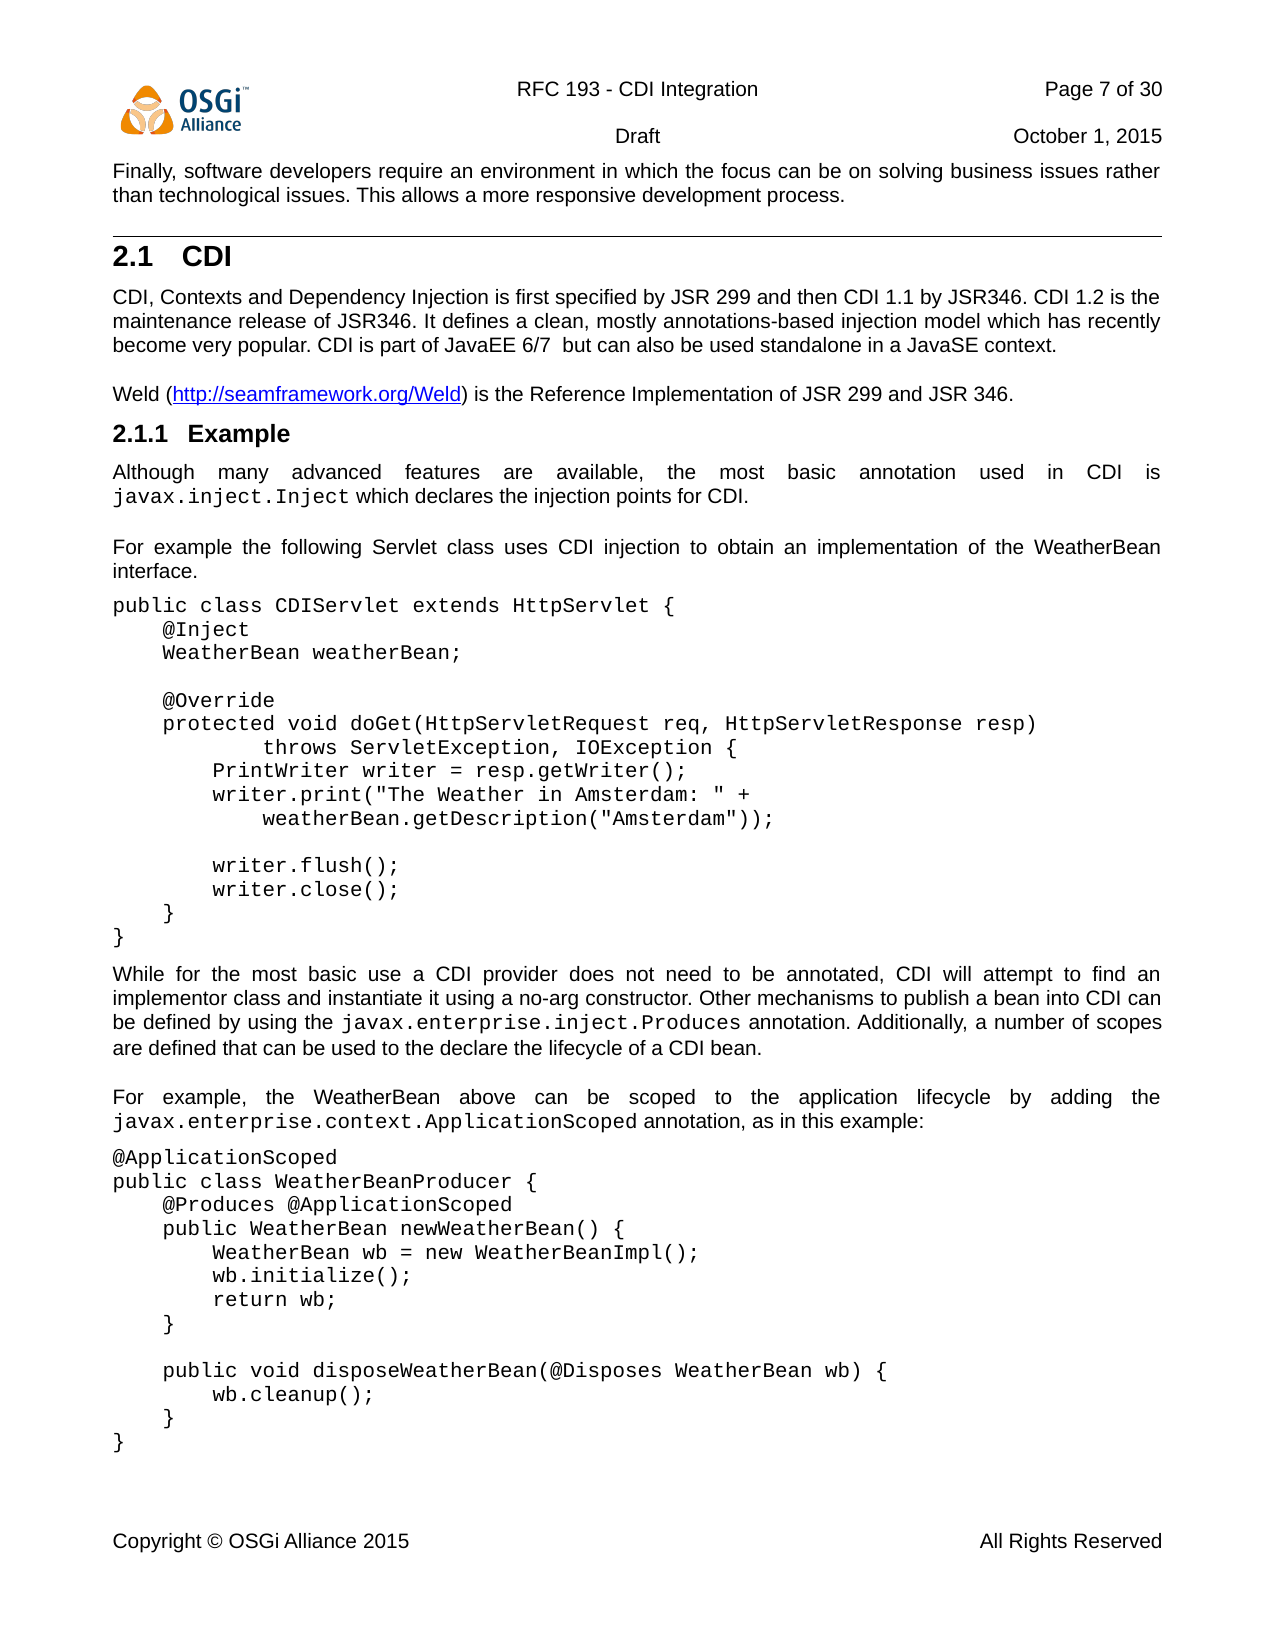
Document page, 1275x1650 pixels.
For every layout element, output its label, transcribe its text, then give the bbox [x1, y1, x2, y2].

subtitle CDI [112, 237, 1162, 273]
text CDI, Contexts and Dependency Injection is first specified by JSR 299 and then CDI 1.1 by JSR346. CDI 1.2 is the maintenance release of JSR346. It defines a clean, mostly annotations-based injection model which has recently become very popular. CDI is part of JavaEE 6/7 but can also be used standalone in a JavaSE context. [112, 285, 1162, 357]
text public class CDIServlet extends HttpServlet { @Inject WeatherBean weatherBean; @Override protected void doGet(HttpServletRequest req, HttpServletResponse resp) throws ServletException, IOException { PrintWriter writer = resp.getWriter(); writer.print("The Weather in Amsterdam: " + weatherBean.getDescription("Amsterdam")); writer.flush(); writer.close(); } } [112, 595, 1162, 950]
picture [113, 78, 257, 142]
text For example, the WeatherBean above can be scoped to the application lifecycle by adding the javax.enterprise.context.ApplicationScoped annotation, as in this example: [112, 1085, 1162, 1135]
text Finally, software developers require an environment in which the focus can be on solving business issues rather than technological issues. This allows a more responsive development process. [112, 159, 1162, 207]
text For example the following Servlet class uses CDI injection to obtain an implementation of the WeatherBean interface. [112, 534, 1162, 582]
text Although many advanced features are available, the most basic annotation used in CDI is javax.inject.Inject which declares the injection points for CDI. [112, 460, 1162, 509]
subtitle Example [112, 418, 1162, 447]
text While for the most basic use a CDI provider does not need to be annotated, CDI will attempt to find an implementor class and instantiate it using a no-arg constructor. Other mechanisms to publish a bean into CDI can be defined by using the javax.enterprise.inject.Produces annotation. Additionally, a number of scopes are defined that can be used to the declare the lifecycle of a CDI bean. [112, 962, 1162, 1060]
text @ApplicationScoped public class WeatherBeanProducer { @Produces @ApplicationScoped public WeatherBean newWeatherBean() { WeatherBean wb = new WeatherBeanImpl(); wb.initialize(); return wb; } public void disposeWeatherBean(@Disposes WeatherBean wb) { wb.cleanup(); } } [112, 1147, 1162, 1454]
text Weld (http://seamframework.org/Weld) is the Reference Implementation of JSR 299 and JSR 346. [112, 382, 1162, 406]
